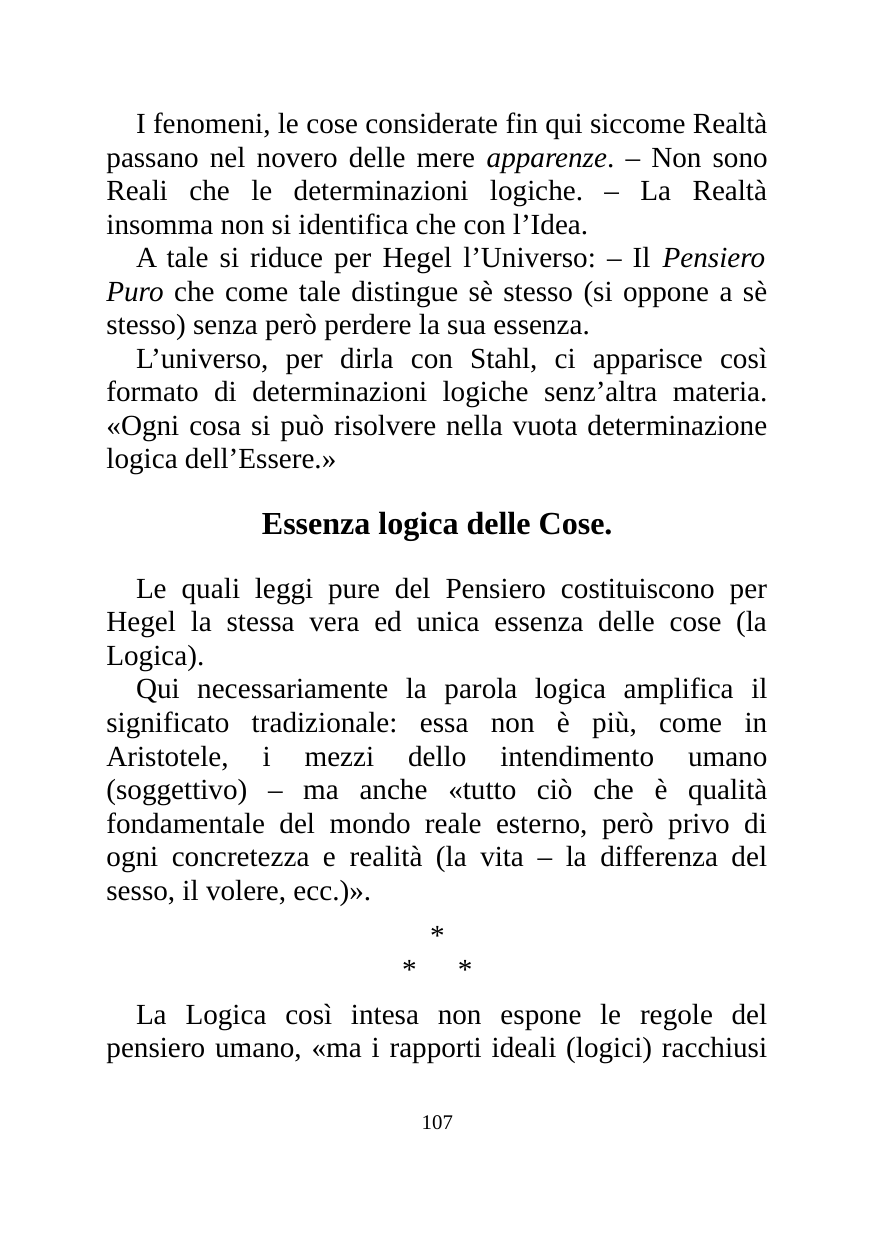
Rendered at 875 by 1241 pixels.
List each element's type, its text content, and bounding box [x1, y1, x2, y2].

text * * * [106, 918, 768, 985]
text I fenomeni, le cose considerate fin qui siccome Realtà passano nel novero delle mere apparenze. – Non sono Reali che le determinazioni logiche. – La Realtà insomma non si identifica che con l’Idea. [106, 106, 768, 240]
text L’universo, per dirla con Stahl, ci apparisce così formato di determinazioni logiche senz’altra materia. «Ogni cosa si può risolvere nella vuota determinazione logica dell’Essere.» [106, 341, 768, 475]
subtitle Essenza logica delle Cose. [106, 505, 768, 542]
text La Logica così intesa non espone le regole del pensiero umano, «ma i rapporti ideali (logici) racchiusi [106, 997, 768, 1064]
text A tale si riduce per Hegel l’Universo: – Il Pensiero Puro che come tale distingue sè stesso (si oppone a sè stesso) senza però perdere la sua essenza. [106, 240, 768, 341]
text Qui necessariamente la parola logica amplifica il significato tradizionale: essa non è più, come in Aristotele, i mezzi dello intendimento umano (soggettivo) – ma anche «tutto ciò che è qualità fondamentale del mondo reale esterno, però privo di ogni concretezza e realità (la vita – la differenza del sesso, il volere, ecc.)». [106, 672, 768, 906]
text Le quali leggi pure del Pensiero costituiscono per Hegel la stessa vera ed unica essenza delle cose (la Logica). [106, 571, 768, 672]
